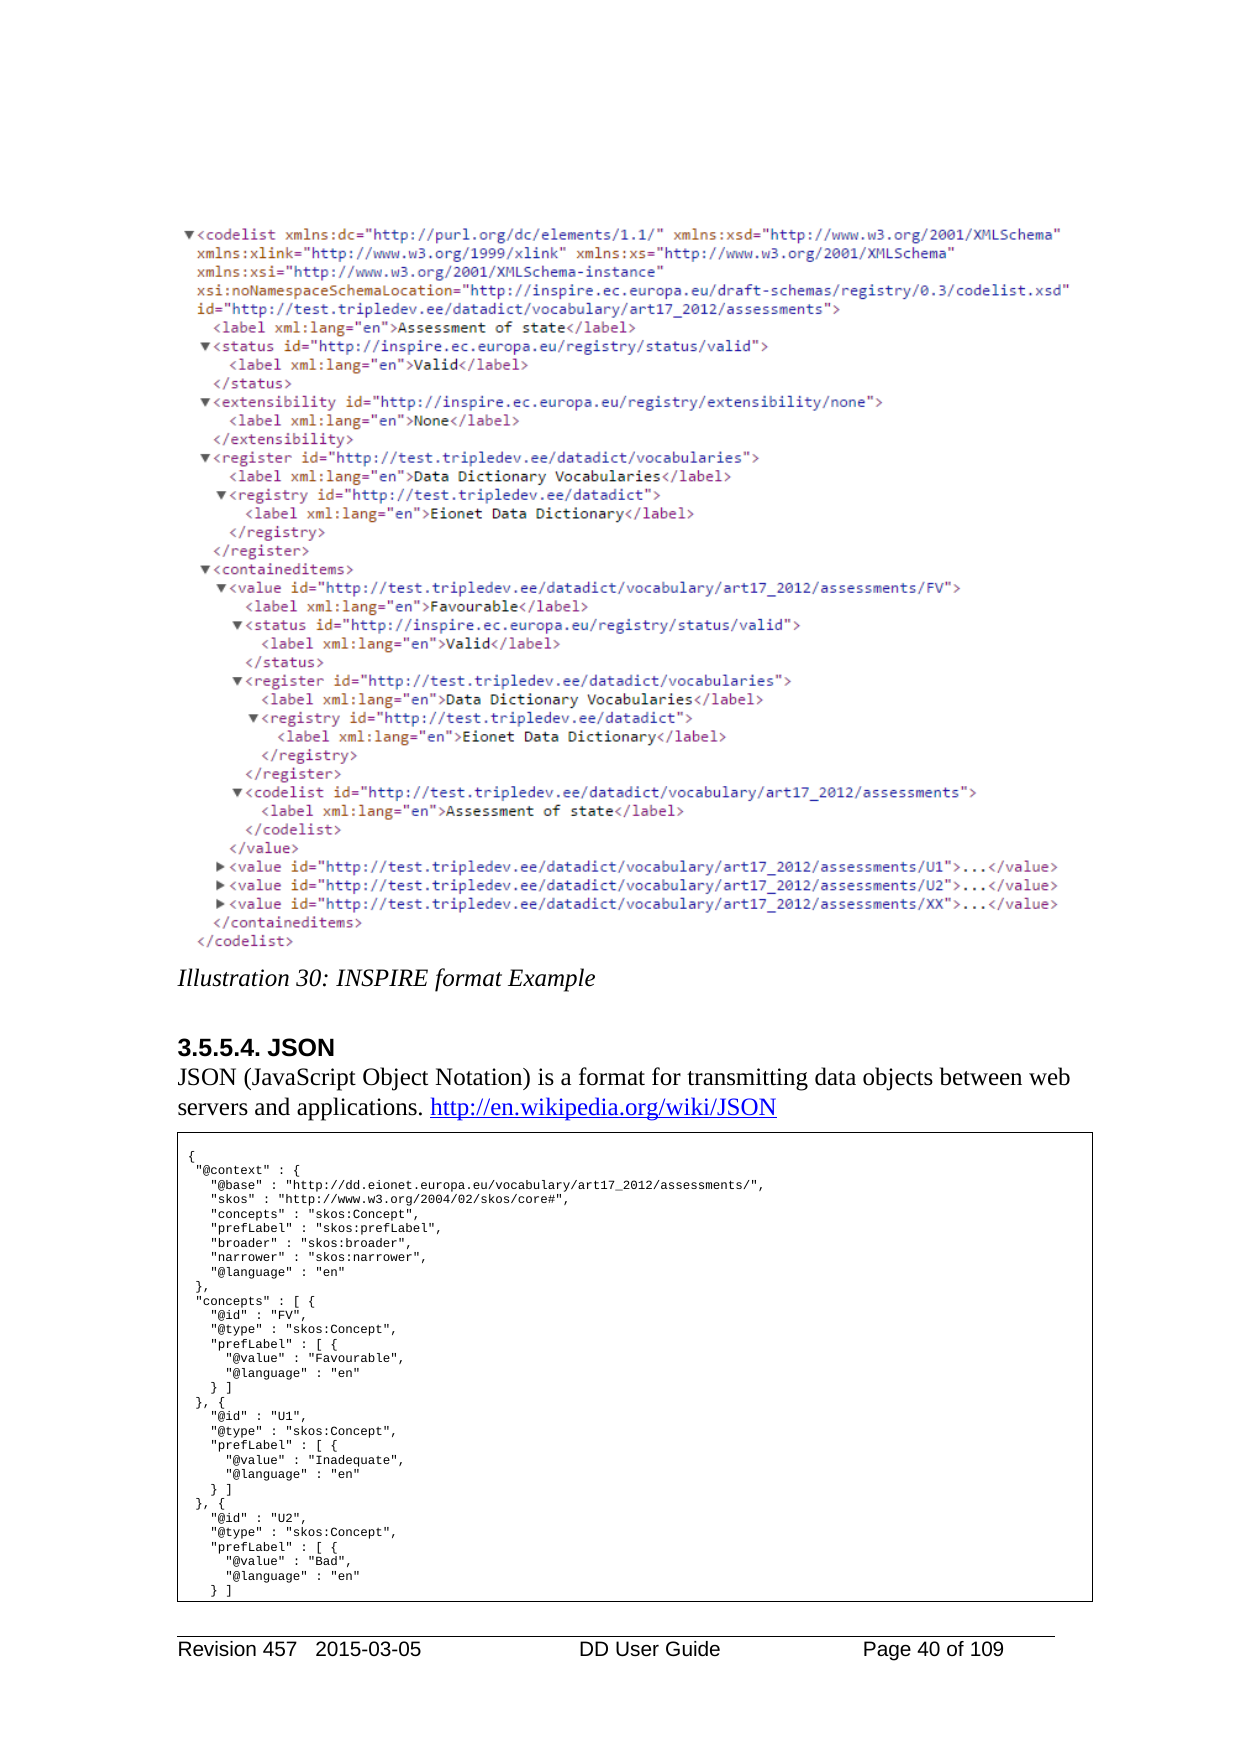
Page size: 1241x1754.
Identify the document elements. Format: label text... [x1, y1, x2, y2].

list } ] [178, 1480, 1092, 1494]
list } ] [178, 1581, 1092, 1601]
list "@context" : { [178, 1161, 1092, 1176]
list "@id" : "U1", [178, 1407, 1092, 1422]
list "narrower" : "skos:narrower", [178, 1248, 1092, 1262]
list { [178, 1147, 1092, 1161]
list "concepts" : "skos:Concept", [178, 1204, 1092, 1219]
list "@id" : "FV", [178, 1306, 1092, 1320]
list "@language" : "en" [178, 1465, 1092, 1480]
list "concepts" : [ { [178, 1291, 1092, 1306]
list }, [178, 1277, 1092, 1291]
list "@language" : "en" [178, 1262, 1092, 1277]
list }, { [178, 1494, 1092, 1509]
list "prefLabel" : [ { [178, 1335, 1092, 1349]
list "@id" : "U2", [178, 1509, 1092, 1523]
list "prefLabel" : "skos:prefLabel", [178, 1219, 1092, 1233]
list "@type" : "skos:Concept", [178, 1422, 1092, 1436]
list "prefLabel" : [ { [178, 1538, 1092, 1552]
list "@base" : "http://dd.eionet.europa.eu/vocabulary/art17_2012/assessments/", [178, 1176, 1092, 1190]
text Illustration 30: INSPIRE format Example [177, 963, 1092, 992]
list "broader" : "skos:broader", [178, 1233, 1092, 1248]
list "@language" : "en" [178, 1364, 1092, 1378]
list "@value" : "Bad", [178, 1552, 1092, 1567]
list "@type" : "skos:Concept", [178, 1523, 1092, 1538]
list }, { [178, 1393, 1092, 1407]
list "@type" : "skos:Concept", [178, 1320, 1092, 1335]
subtitle JSON [177, 1033, 1092, 1062]
list "@language" : "en" [178, 1567, 1092, 1581]
list "@value" : "Favourable", [178, 1349, 1092, 1364]
list "prefLabel" : [ { [178, 1436, 1092, 1451]
list } ] [178, 1378, 1092, 1393]
list "@value" : "Inadequate", [178, 1451, 1092, 1465]
list "skos" : "http://www.w3.org/2004/02/skos/core#", [178, 1190, 1092, 1204]
text JSON (JavaScript Object Notation) is a format for transmitting data objects between web servers and applications. http://en.wikipedia.org/wiki/JSON [177, 1062, 1092, 1120]
